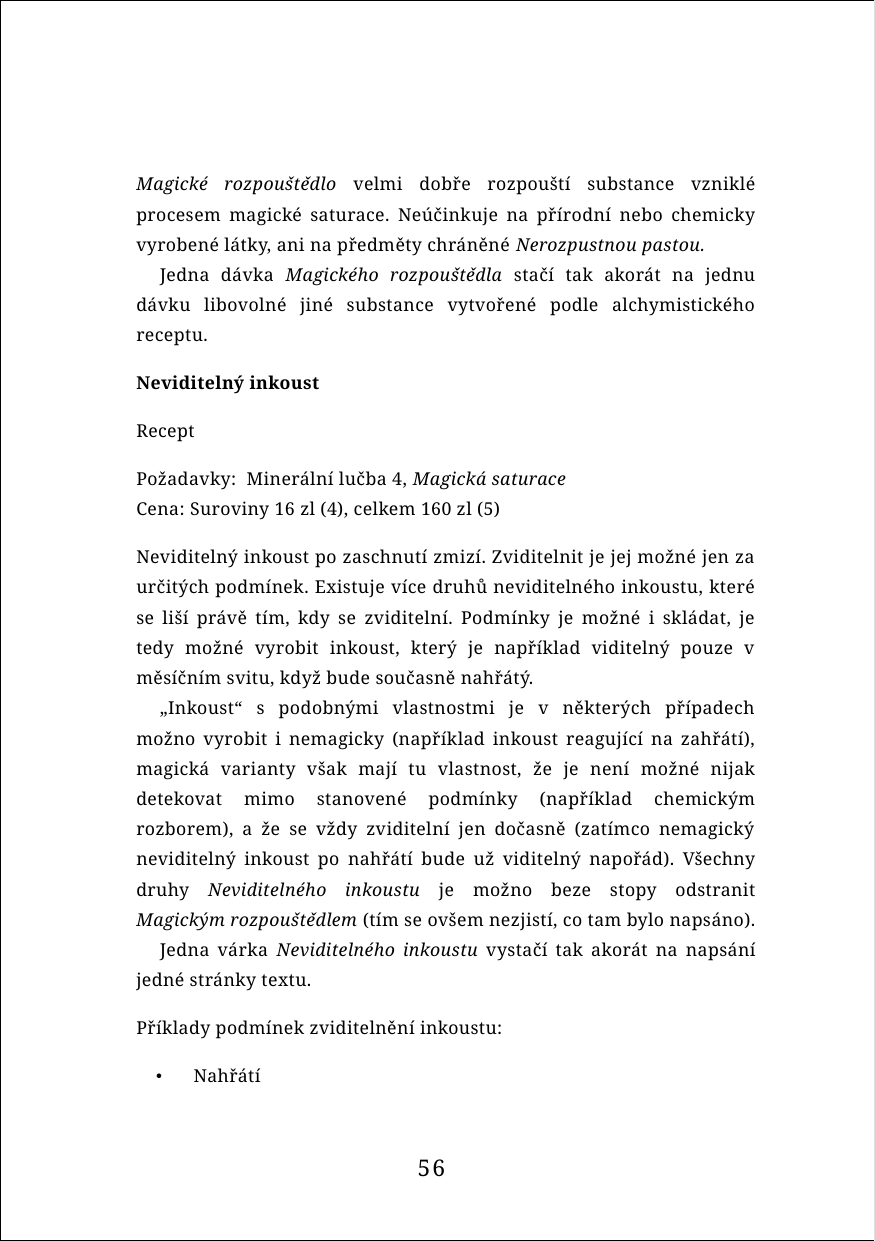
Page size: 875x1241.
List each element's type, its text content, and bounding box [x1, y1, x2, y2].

text Neviditelný inkoust [136, 371, 756, 395]
text Příklady podmínek zviditelnění inkoustu: [136, 1016, 756, 1040]
list Nahřátí [156, 1063, 756, 1088]
text Magické rozpouštědlo velmi dobře rozpouští substance vzniklé procesem magické saturace. Neúčinkuje na přírodní nebo chemicky vyrobené látky, ani na předměty chráněné Nerozpustnou pastou. Jedna dávka Magického rozpouštědla stačí tak akorát na jednu dávku libovolné jiné substance vytvořené podle alchymistického receptu. [136, 172, 756, 347]
text Neviditelný inkoust po zaschnutí zmizí. Zviditelnit je jej možné jen za určitých podmínek. Existuje více druhů neviditelného inkoustu, které se liší právě tím, kdy se zviditelní. Podmínky je možné i skládat, je tedy možné vyrobit inkoust, který je například viditelný pouze v měsíčním svitu, když bude současně nahřátý. „Inkoust“ s podobnými vlastnostmi je v některých případech možno vyrobit i nemagicky (například inkoust reagující na zahřátí), magická varianty však mají tu vlastnost, že je není možné nijak detekovat mimo stanovené podmínky (například chemickým rozborem), a že se vždy zviditelní jen dočasně (zatímco nemagický neviditelný inkoust po nahřátí bude už viditelný napořád). Všechny druhy Neviditelného inkoustu je možno beze stopy odstranit Magickým rozpouštědlem (tím se ovšem nezjistí, co tam bylo napsáno). Jedna várka Neviditelného inkoustu vystačí tak akorát na napsání jedné stránky textu. [136, 545, 756, 992]
text Recept [136, 419, 756, 443]
text Požadavky: Minerální lučba 4, Magická saturace Cena: Suroviny 16 zl (4), celkem 160 zl (5) [136, 467, 756, 521]
